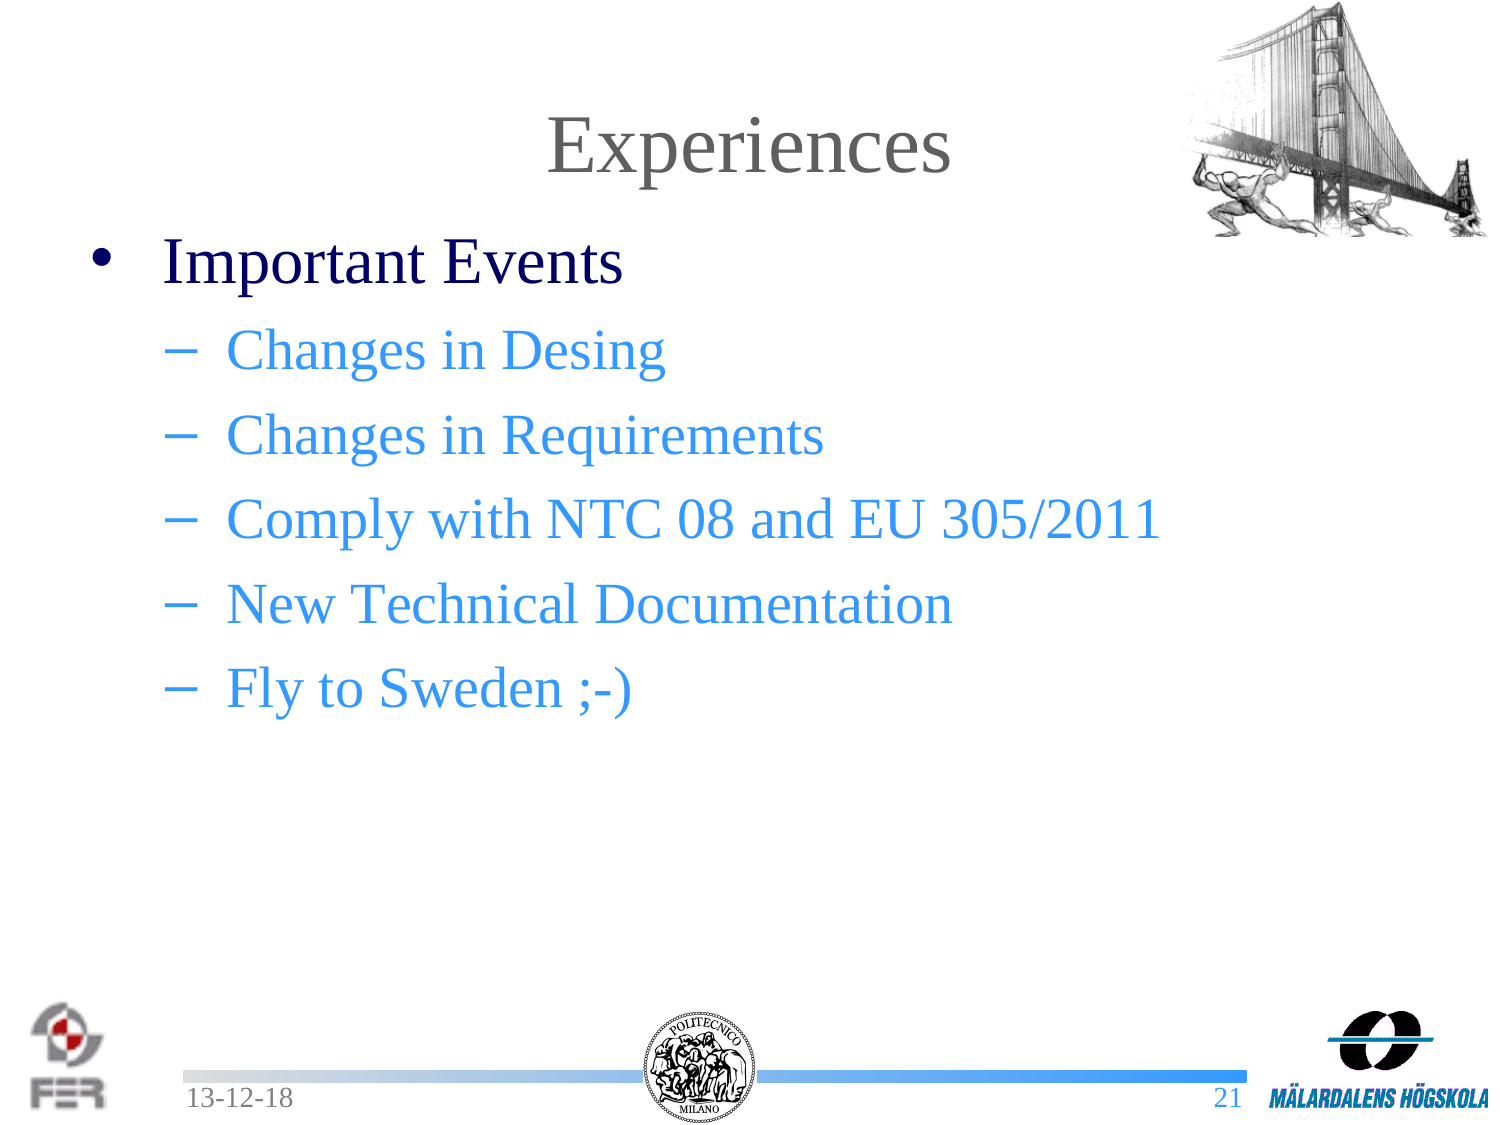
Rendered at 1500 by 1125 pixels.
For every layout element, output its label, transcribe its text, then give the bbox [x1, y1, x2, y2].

text_box 13-12-18 [171, 1070, 396, 1114]
picture [1435, 1096, 1441, 1104]
picture [643, 1011, 757, 1123]
picture [1368, 1093, 1374, 1104]
title Experiences [75, 45, 1175, 209]
text_box [1186, 1070, 1258, 1114]
picture [29, 987, 107, 1125]
list Important Events Changes in Desing Changes in Requirements Comply with NTC 08 and EU 305/2011 New Technical Documentation Fly to Sweden ;-) [75, 209, 1426, 952]
picture [1175, 0, 1488, 237]
picture [1454, 1091, 1459, 1108]
picture [1269, 1011, 1488, 1108]
